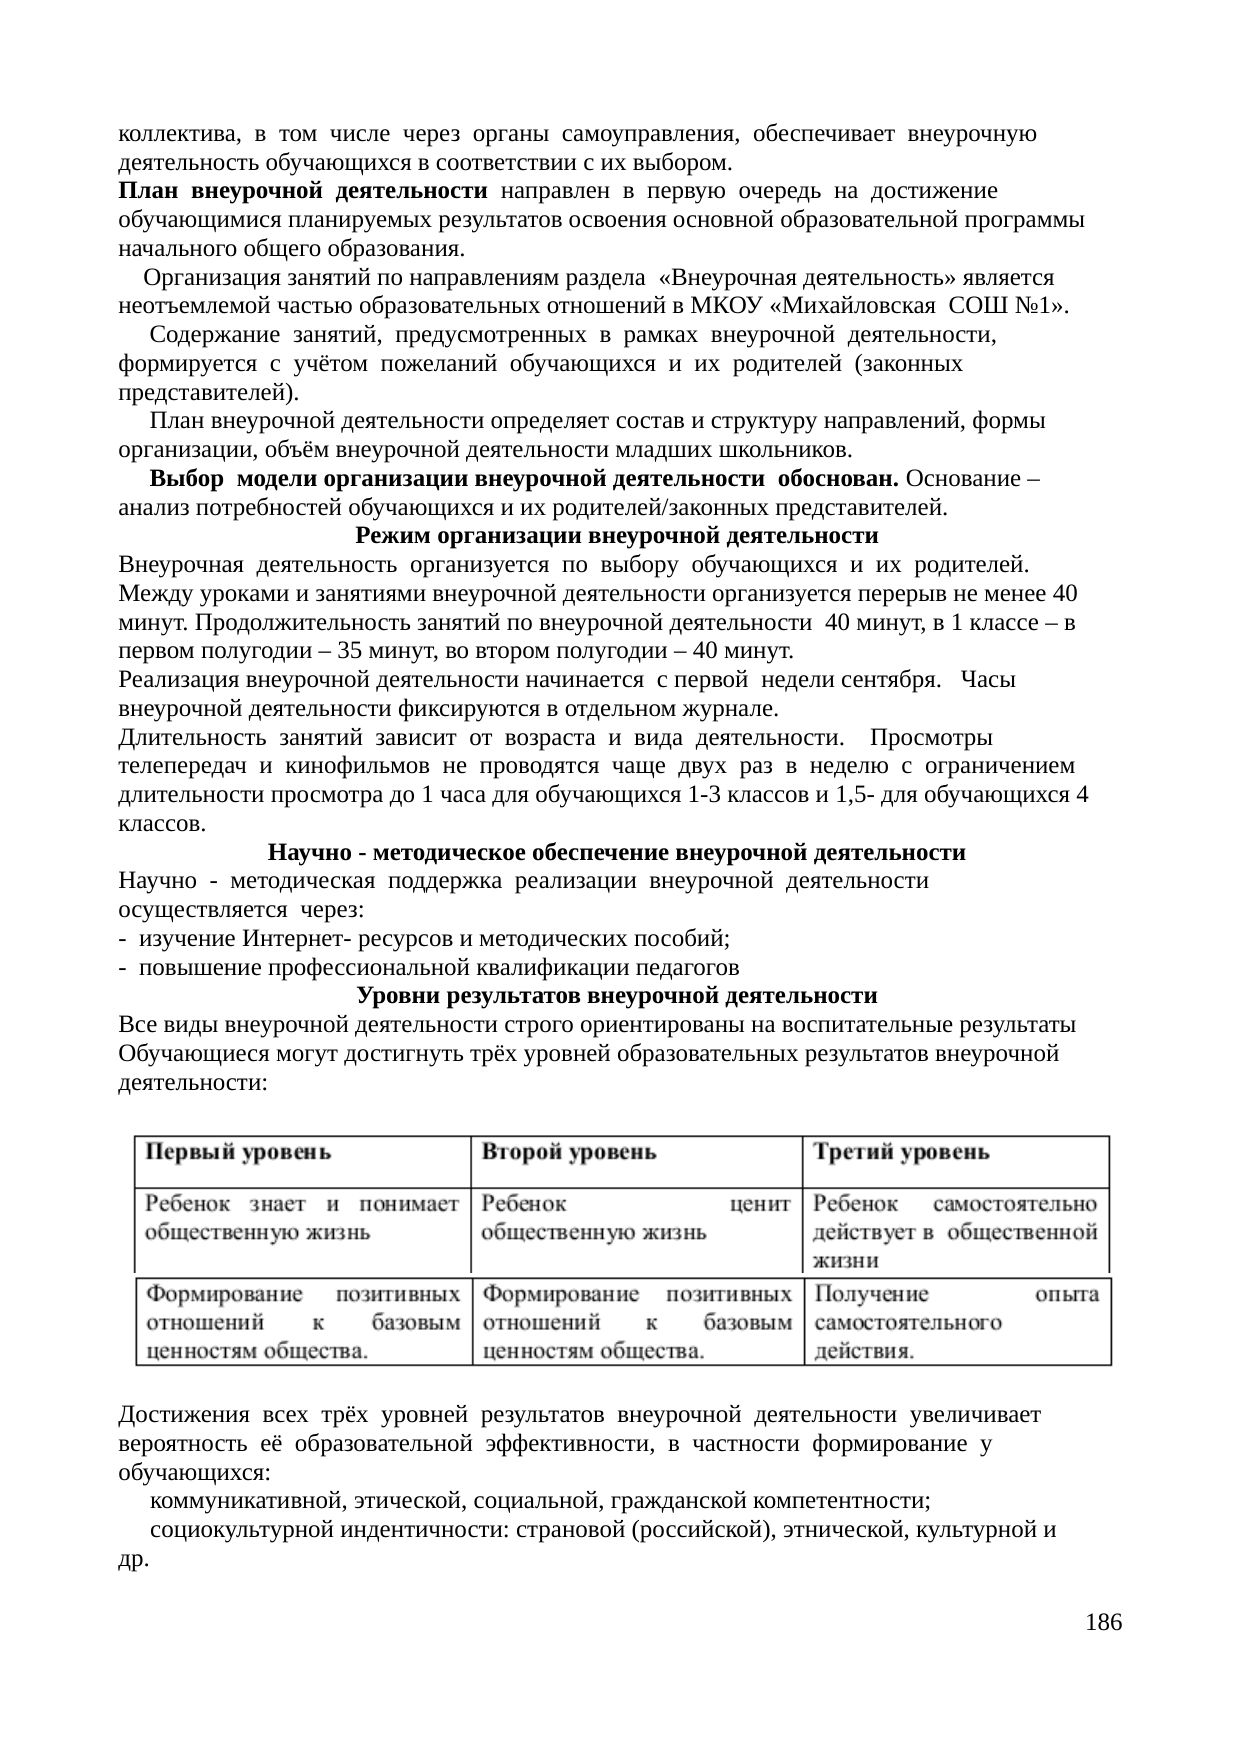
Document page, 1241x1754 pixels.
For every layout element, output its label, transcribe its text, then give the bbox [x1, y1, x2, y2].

text классов. [118, 808, 1122, 837]
text Уровни результатов внеурочной деятельности [118, 981, 1122, 1009]
text телепередач и кинофильмов не проводятся чаще двух раз в неделю с ограничением [118, 751, 1122, 779]
text Научно - методическое обеспечение внеурочной деятельности [118, 837, 1122, 866]
text Содержание занятий, предусмотренных в рамках внеурочной деятельности, [118, 319, 1122, 348]
text Научно - методическая поддержка реализации внеурочной деятельности [118, 866, 1122, 894]
text длительности просмотра до 1 часа для обучающихся 1-3 классов и 1,5- для обучающихся 4 [118, 779, 1122, 808]
text организации, объём внеурочной деятельности младших школьников. [118, 434, 1122, 463]
text представителей). [118, 377, 1122, 406]
text Организация занятий по направлениям раздела «Внеурочная деятельность» является [118, 262, 1122, 291]
picture [128, 1131, 1114, 1371]
text осуществляется через: [118, 894, 1122, 923]
text начального общего образования. [118, 233, 1122, 262]
text Внеурочная деятельность организуется по выбору обучающихся и их родителей. [118, 549, 1122, 578]
text Режим организации внеурочной деятельности [118, 521, 1122, 549]
text минут. Продолжительность занятий по внеурочной деятельности 40 минут, в 1 классе – в [118, 607, 1122, 636]
text План внеурочной деятельности определяет состав и структуру направлений, формы [118, 406, 1122, 434]
text внеурочной деятельности фиксируются в отдельном журнале. [118, 693, 1122, 722]
text коллектива, в том числе через органы самоуправления, обеспечивает внеурочную [118, 118, 1122, 147]
text анализ потребностей обучающихся и их родителей/законных представителей. [118, 492, 1122, 521]
text Реализация внеурочной деятельности начинается с первой недели сентября. Часы [118, 664, 1122, 693]
text - изучение Интернет- ресурсов и методических пособий; [118, 923, 1122, 952]
text  социокультурной индентичности: страновой (российской), этнической, культурной и [118, 1514, 1122, 1543]
text Между уроками и занятиями внеурочной деятельности организуется перерыв не менее 40 [118, 578, 1122, 607]
text Выбор модели организации внеурочной деятельности обоснован. Основание – [118, 463, 1122, 492]
text обучающимися планируемых результатов освоения основной образовательной программы [118, 204, 1122, 233]
text План внеурочной деятельности направлен в первую очередь на достижение [118, 176, 1122, 204]
text Достижения всех трёх уровней результатов внеурочной деятельности увеличивает [118, 1399, 1122, 1428]
text др. [118, 1543, 1122, 1572]
text Обучающиеся могут достигнуть трёх уровней образовательных результатов внеурочной [118, 1038, 1122, 1067]
text Все виды внеурочной деятельности строго ориентированы на воспитательные результаты [118, 1009, 1122, 1038]
text первом полугодии – 35 минут, во втором полугодии – 40 минут. [118, 636, 1122, 664]
text вероятность её образовательной эффективности, в частности формирование у [118, 1428, 1122, 1457]
text обучающихся: [118, 1457, 1122, 1486]
text - повышение профессиональной квалификации педагогов [118, 952, 1122, 981]
text деятельность обучающихся в соответствии с их выбором. [118, 147, 1122, 176]
text  коммуникативной, этической, социальной, гражданской компетентности; [118, 1486, 1122, 1514]
text Длительность занятий зависит от возраста и вида деятельности. Просмотры [118, 722, 1122, 751]
text неотъемлемой частью образовательных отношений в МКОУ «Михайловская СОШ №1». [118, 291, 1122, 319]
text деятельности: [118, 1067, 1122, 1096]
text формируется с учётом пожеланий обучающихся и их родителей (законных [118, 348, 1122, 377]
